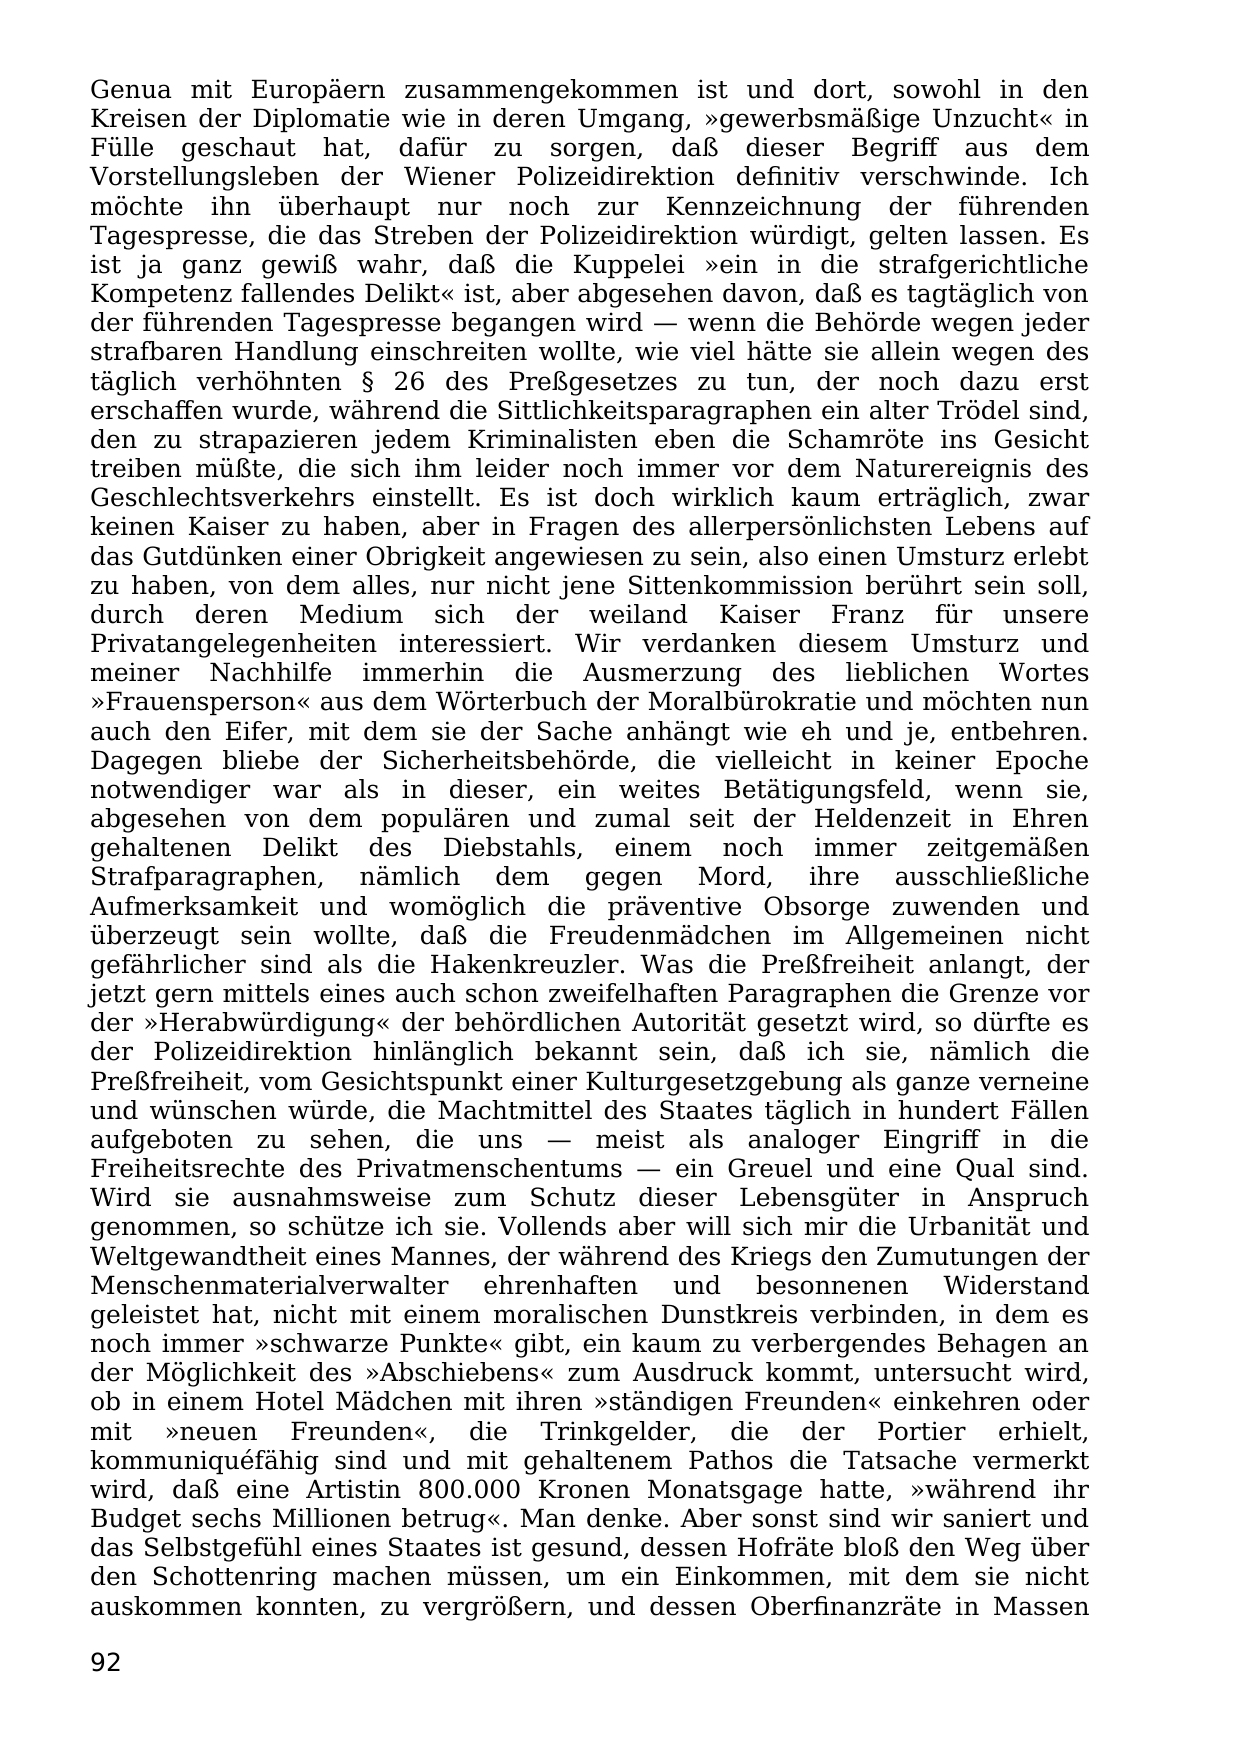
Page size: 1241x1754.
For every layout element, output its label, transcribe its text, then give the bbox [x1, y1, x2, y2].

text Genua mit Europäern zusammengekommen ist und dort, sowohl in den Kreisen der Diplomatie wie in deren Umgang, »gewerbsmäßige Unzucht« in Fülle geschaut hat, dafür zu sorgen, daß dieser Begriff aus dem Vorstellungsleben der Wiener Polizeidirektion definitiv verschwinde. Ich möchte ihn überhaupt nur noch zur Kennzeichnung der führenden Tagespresse, die das Streben der Polizeidirektion würdigt, gelten lassen. Es ist ja ganz gewiß wahr, daß die Kuppelei »ein in die strafgerichtliche Kompetenz fallendes Delikt« ist, aber abgesehen davon, daß es tagtäglich von der führenden Tagespresse begangen wird — wenn die Behörde wegen jeder strafbaren Handlung einschreiten wollte, wie viel hätte sie allein wegen des täglich verhöhnten § 26 des Preßgesetzes zu tun, der noch dazu erst erschaffen wurde, während die Sittlichkeitsparagraphen ein alter Trödel sind, den zu strapazieren jedem Kriminalisten eben die Schamröte ins Gesicht treiben müßte, die sich ihm leider noch immer vor dem Naturereignis des Geschlechtsverkehrs einstellt. Es ist doch wirklich kaum erträglich, zwar keinen Kaiser zu haben, aber in Fragen des allerpersönlichsten Lebens auf das Gutdünken einer Obrigkeit angewiesen zu sein, also einen Umsturz erlebt zu haben, von dem alles, nur nicht jene Sittenkommission berührt sein soll, durch deren Medium sich der weiland Kaiser Franz für unsere Privatangelegenheiten interessiert. Wir verdanken diesem Umsturz und meiner Nachhilfe immerhin die Ausmerzung des lieblichen Wortes »Frauensperson« aus dem Wörterbuch der Moralbürokratie und möchten nun auch den Eifer, mit dem sie der Sache anhängt wie eh und je, entbehren. Dagegen bliebe der Sicherheitsbehörde, die vielleicht in keiner Epoche notwendiger war als in dieser, ein weites Betätigungsfeld, wenn sie, abgesehen von dem populären und zumal seit der Heldenzeit in Ehren gehaltenen Delikt des Diebstahls, einem noch immer zeitgemäßen Strafparagraphen, nämlich dem gegen Mord, ihre ausschließliche Aufmerksamkeit und womöglich die präventive Obsorge zuwenden und überzeugt sein wollte, daß die Freudenmädchen im Allgemeinen nicht gefährlicher sind als die Hakenkreuzler. Was die Preßfreiheit anlangt, der jetzt gern mittels eines auch schon zweifelhaften Paragraphen die Grenze vor der »Herabwürdigung« der behördlichen Autorität gesetzt wird, so dürfte es der Polizeidirektion hinlänglich bekannt sein, daß ich sie, nämlich die Preßfreiheit, vom Gesichtspunkt einer Kulturgesetzgebung als ganze verneine und wünschen würde, die Machtmittel des Staates täglich in hundert Fällen aufgeboten zu sehen, die uns — meist als analoger Eingriff in die Freiheitsrechte des Privatmenschentums — ein Greuel und eine Qual sind. Wird sie ausnahmsweise zum Schutz dieser Lebensgüter in Anspruch genommen, so schütze ich sie. Vollends aber will sich mir die Urbanität und Weltgewandtheit eines Mannes, der während des Kriegs den Zumutungen der Menschenmaterialverwalter ehrenhaften und besonnenen Widerstand geleistet hat, nicht mit einem moralischen Dunstkreis verbinden, in dem es noch immer »schwarze Punkte« gibt, ein kaum zu verbergendes Behagen an der Möglichkeit des »Abschiebens« zum Ausdruck kommt, untersucht wird, ob in einem Hotel Mädchen mit ihren »ständigen Freunden« einkehren oder mit »neuen Freunden«, die Trinkgelder, die der Portier erhielt, kommuniquéfähig sind und mit gehaltenem Pathos die Tatsache vermerkt wird, daß eine Artistin 800.000 Kronen Monatsgage hatte, »während ihr Budget sechs Millionen betrug«. Man denke. Aber sonst sind wir saniert und das Selbstgefühl eines Staates ist gesund, dessen Hofräte bloß den Weg über den Schottenring machen müssen, um ein Einkommen, mit dem sie nicht auskommen konnten, zu vergrößern, und dessen Oberfinanzräte in Massen [90, 75, 1091, 1621]
